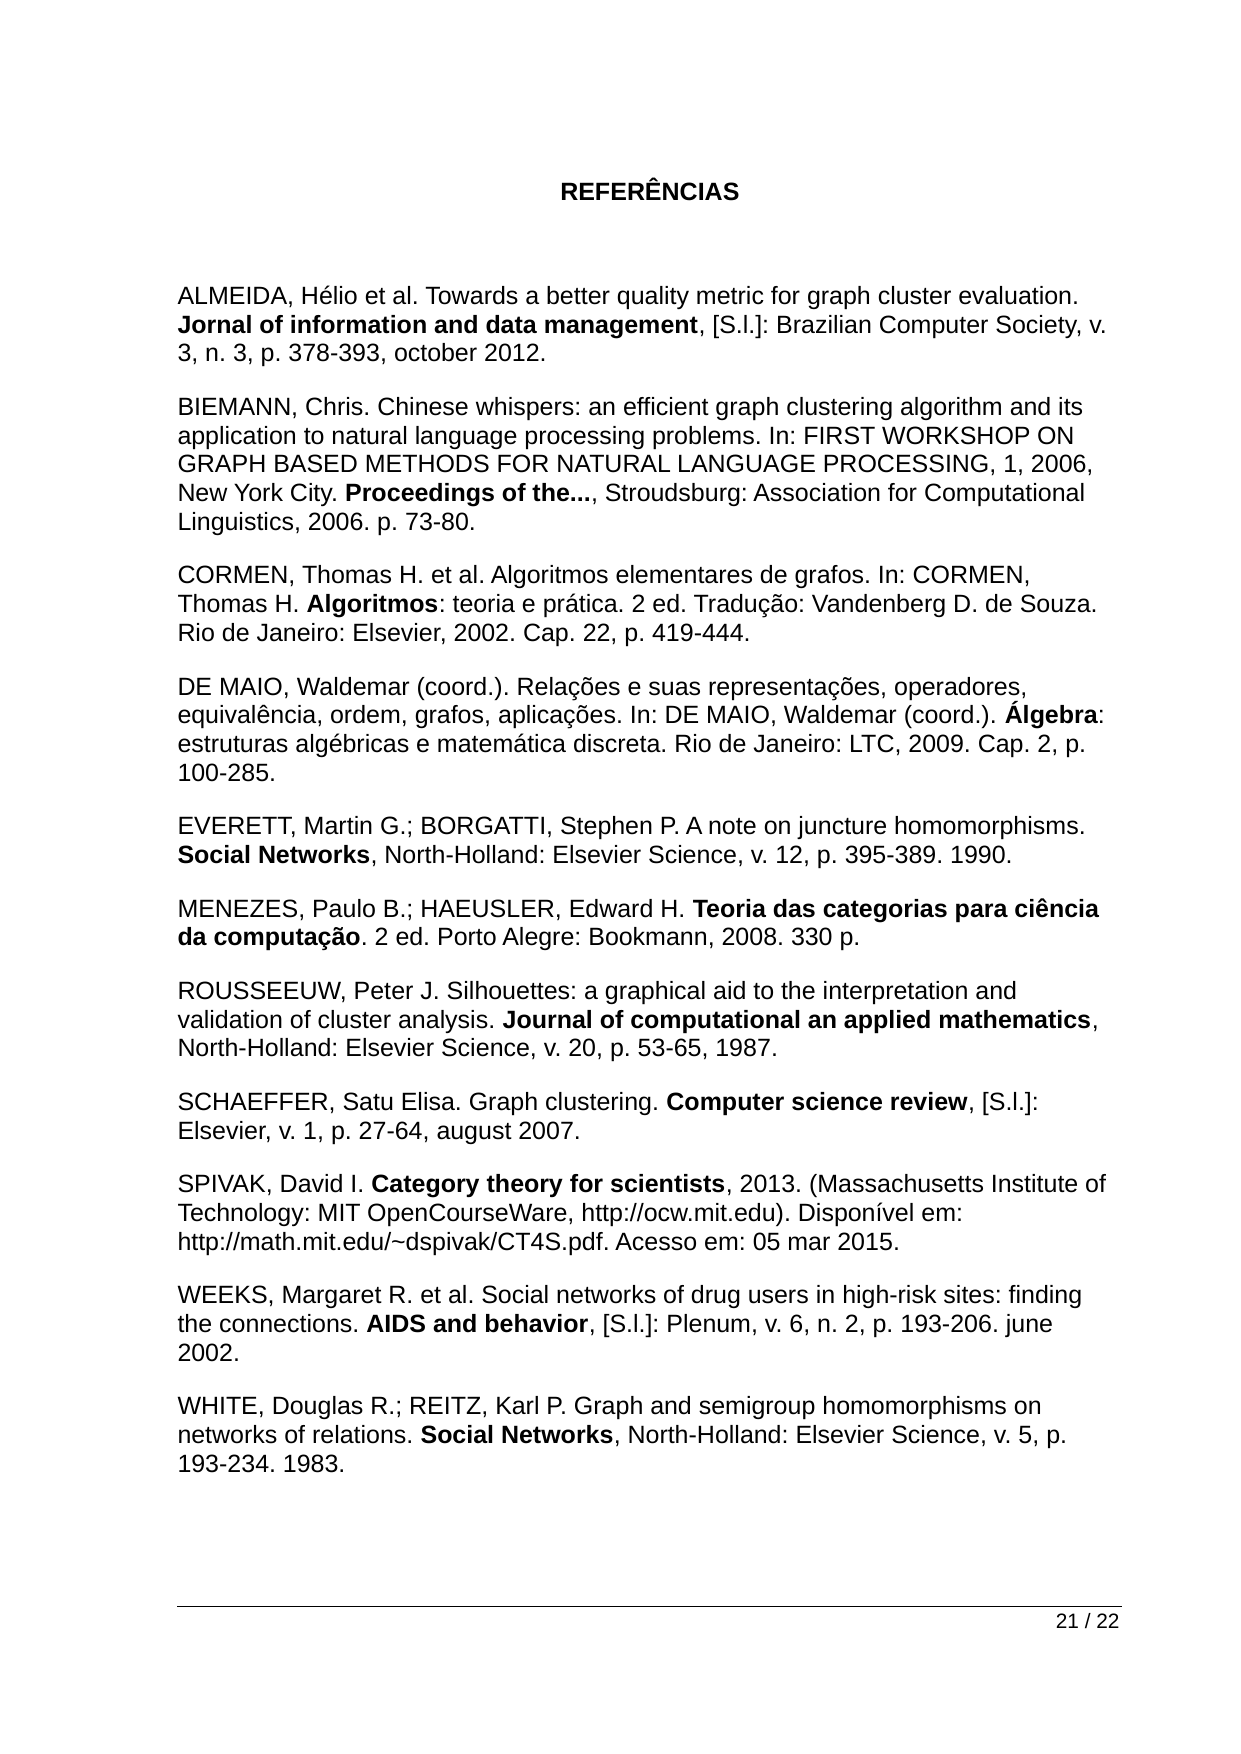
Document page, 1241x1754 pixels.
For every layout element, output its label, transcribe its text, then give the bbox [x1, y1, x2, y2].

text ALMEIDA, Hélio et al. Towards a better quality metric for graph cluster evaluation. Jornal of information and data management, [S.l.]: Brazilian Computer Society, v. 3, n. 3, p. 378-393, october 2012. [177, 281, 1122, 367]
text SCHAEFFER, Satu Elisa. Graph clustering. Computer science review, [S.l.]: Elsevier, v. 1, p. 27-64, august 2007. [177, 1087, 1122, 1144]
text WEEKS, Margaret R. et al. Social networks of drug users in high-risk sites: finding the connections. AIDS and behavior, [S.l.]: Plenum, v. 6, n. 2, p. 193-206. june 2002. [177, 1280, 1122, 1367]
subtitle Referências [177, 177, 1122, 206]
text DE MAIO, Waldemar (coord.). Relações e suas representações, operadores, equivalência, ordem, grafos, aplicações. In: DE MAIO, Waldemar (coord.). Álgebra: estruturas algébricas e matemática discreta. Rio de Janeiro: LTC, 2009. Cap. 2, p. 100-285. [177, 672, 1122, 787]
text CORMEN, Thomas H. et al. Algoritmos elementares de grafos. In: CORMEN, Thomas H. Algoritmos: teoria e prática. 2 ed. Tradução: Vandenberg D. de Souza. Rio de Janeiro: Elsevier, 2002. Cap. 22, p. 419-444. [177, 561, 1122, 647]
text SPIVAK, David I. Category theory for scientists, 2013. (Massachusetts Institute of Technology: MIT OpenCourseWare, http://ocw.mit.edu). Disponível em: http://math.mit.edu/~dspivak/CT4S.pdf. Acesso em: 05 mar 2015. [177, 1169, 1122, 1256]
text ROUSSEEUW, Peter J. Silhouettes: a graphical aid to the interpretation and validation of cluster analysis. Journal of computational an applied mathematics, North-Holland: Elsevier Science, v. 20, p. 53-65, 1987. [177, 976, 1122, 1062]
text BIEMANN, Chris. Chinese whispers: an efficient graph clustering algorithm and its application to natural language processing problems. In: FIRST WORKSHOP ON GRAPH BASED METHODS FOR NATURAL LANGUAGE PROCESSING, 1, 2006, New York City. Proceedings of the..., Stroudsburg: Association for Computational Linguistics, 2006. p. 73-80. [177, 392, 1122, 536]
text MENEZES, Paulo B.; HAEUSLER, Edward H. Teoria das categorias para ciência da computação. 2 ed. Porto Alegre: Bookmann, 2008. 330 p. [177, 894, 1122, 951]
text WHITE, Douglas R.; REITZ, Karl P. Graph and semigroup homomorphisms on networks of relations. Social Networks, North-Holland: Elsevier Science, v. 5, p. 193-234. 1983. [177, 1391, 1122, 1478]
text EVERETT, Martin G.; BORGATTI, Stephen P. A note on juncture homomorphisms. Social Networks, North-Holland: Elsevier Science, v. 12, p. 395-389. 1990. [177, 811, 1122, 869]
